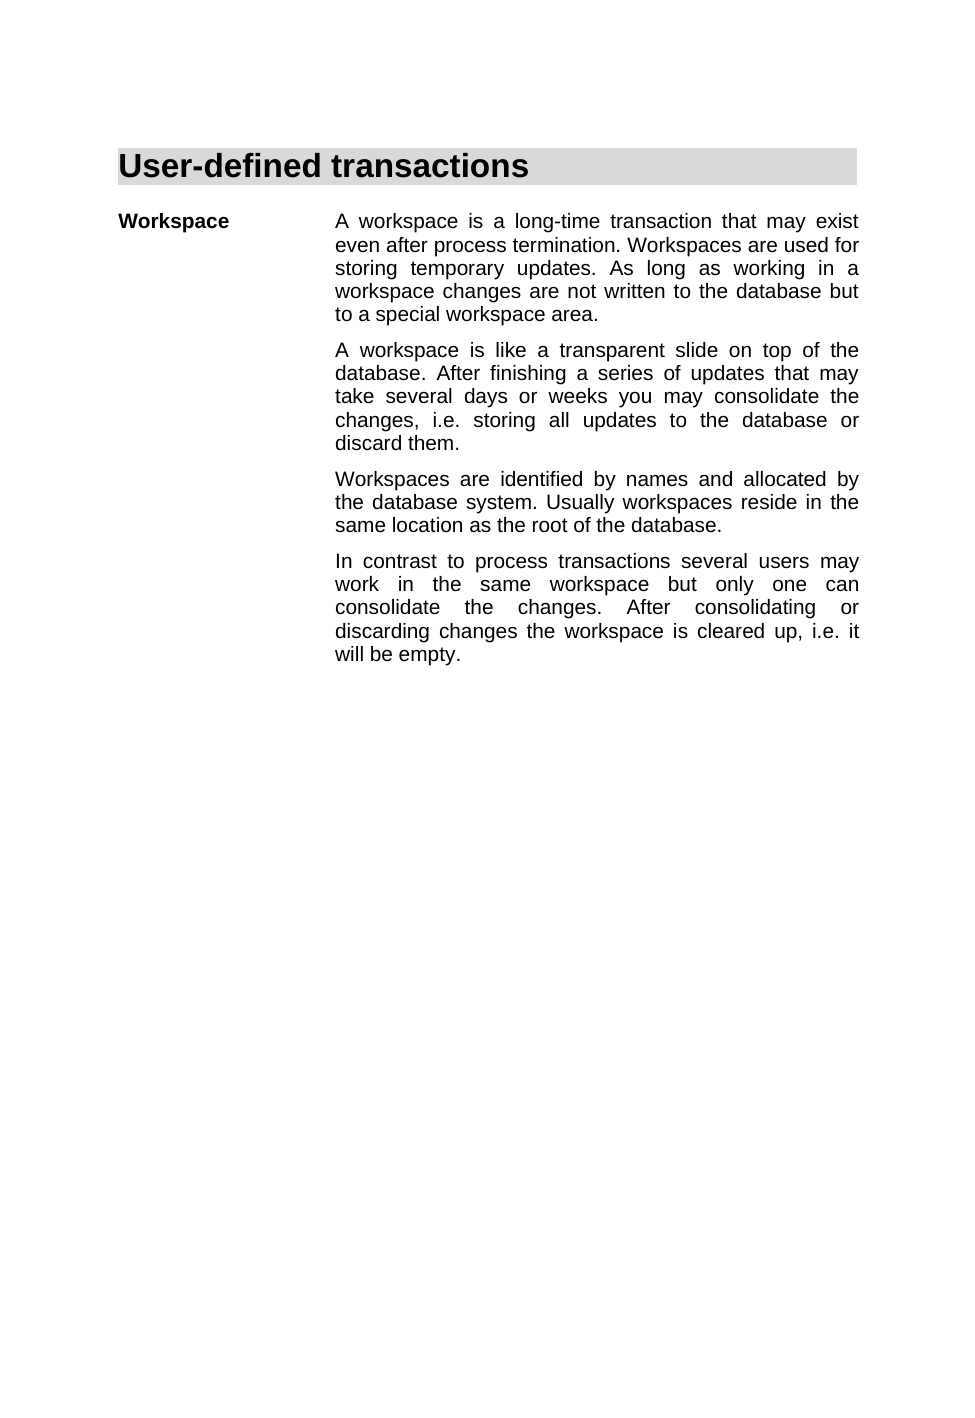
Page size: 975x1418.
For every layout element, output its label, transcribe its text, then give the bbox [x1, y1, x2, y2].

table_header Workspace [107, 210, 324, 678]
table_header A workspace is a long-time transaction that may exist even after process termination. Workspaces are used for storing temporary updates. As long as working in a workspace changes are not written to the database but to a special workspace area. A workspace is like a transparent slide on top of the database. After finishing a series of updates that may take several days or weeks you may consolidate the changes, i.e. storing all updates to the database or discard them. Workspaces are identified by names and allocated by the database system. Usually workspaces reside in the same location as the root of the database. In contrast to process transactions several users may work in the same workspace but only one can consolidate the changes. After consolidating or discarding changes the workspace is cleared up, i.e. it will be empty. [324, 210, 871, 678]
subtitle User-defined transactions [118, 148, 857, 185]
